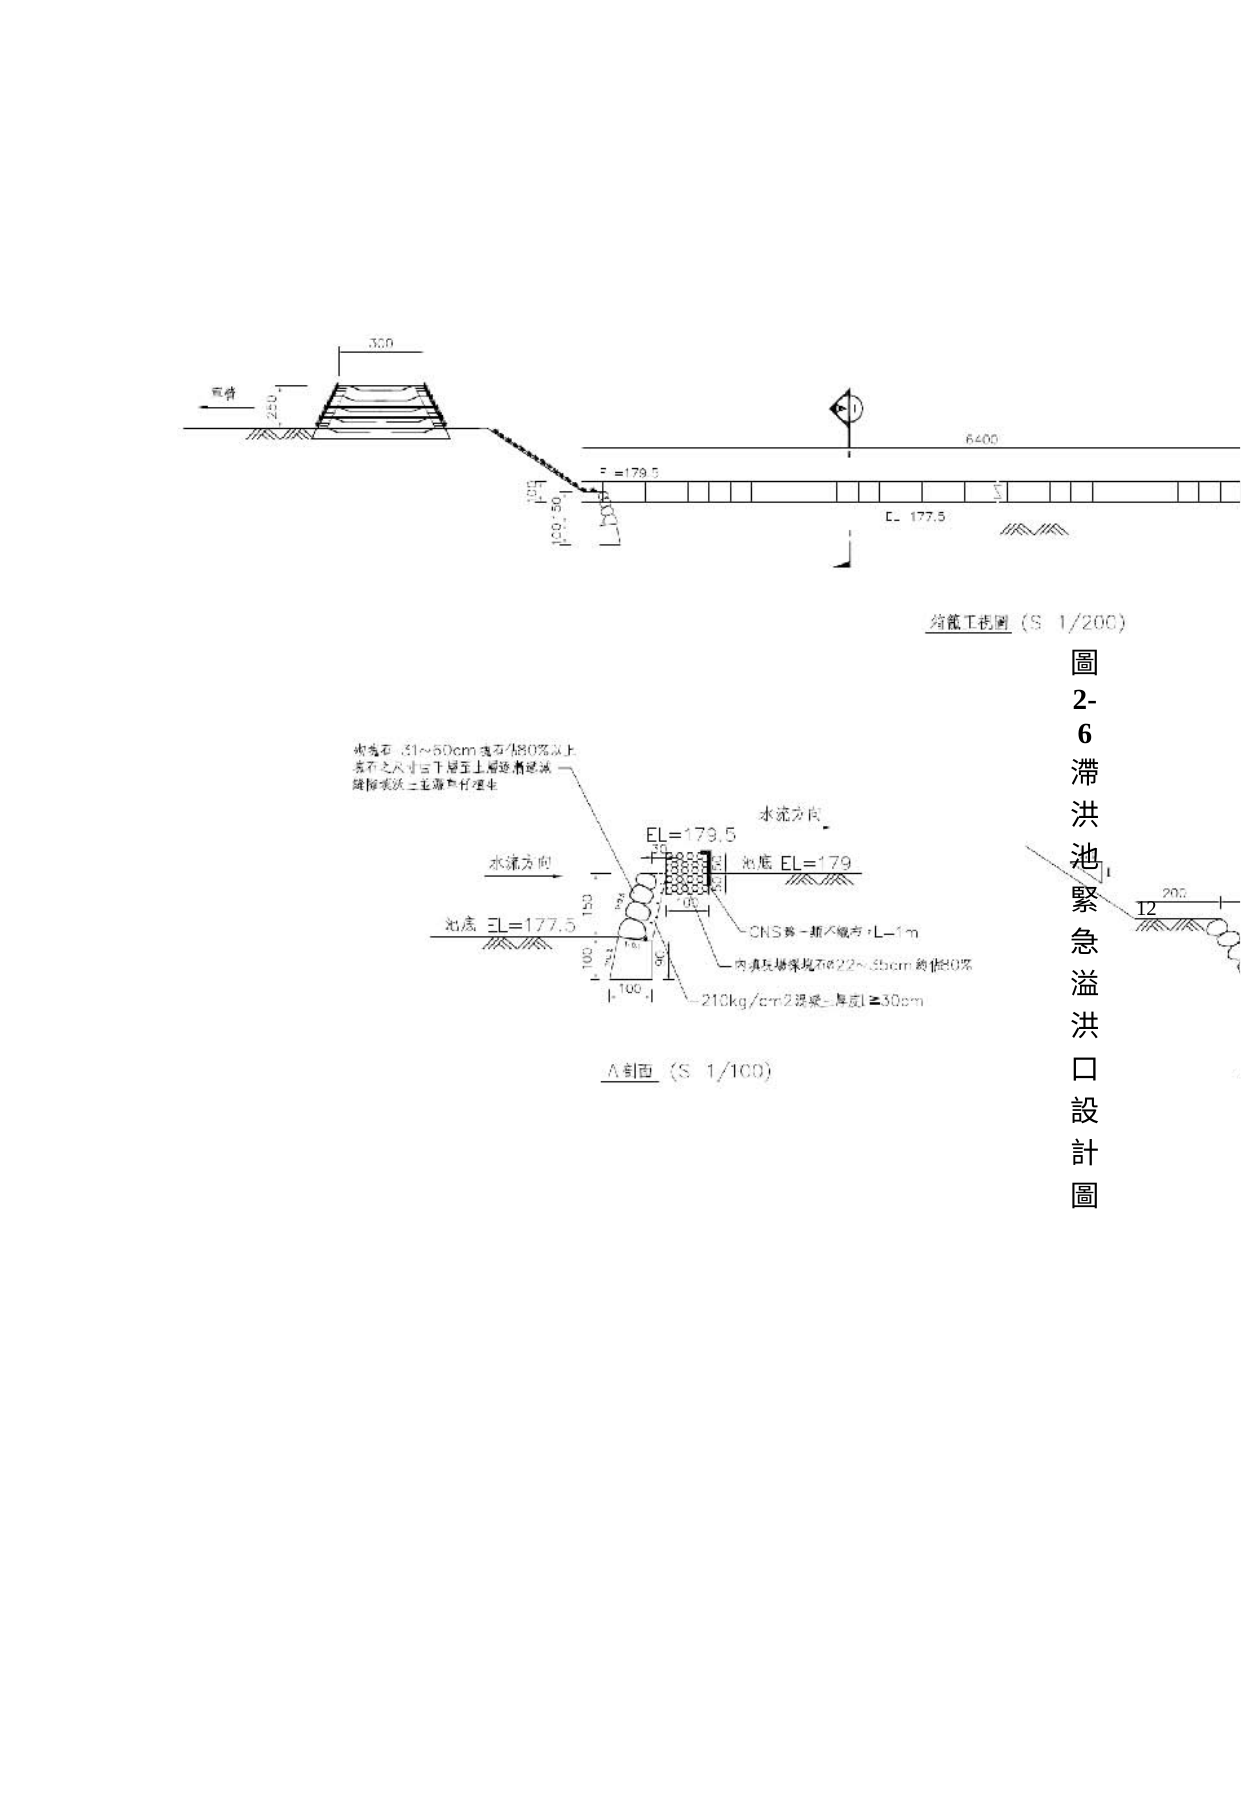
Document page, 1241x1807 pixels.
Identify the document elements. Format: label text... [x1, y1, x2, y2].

picture [177, 199, 1241, 1133]
text 12 [1136, 896, 1240, 920]
text 圖 2-6滯洪池緊急溢洪口設計圖 [1065, 640, 1104, 1214]
